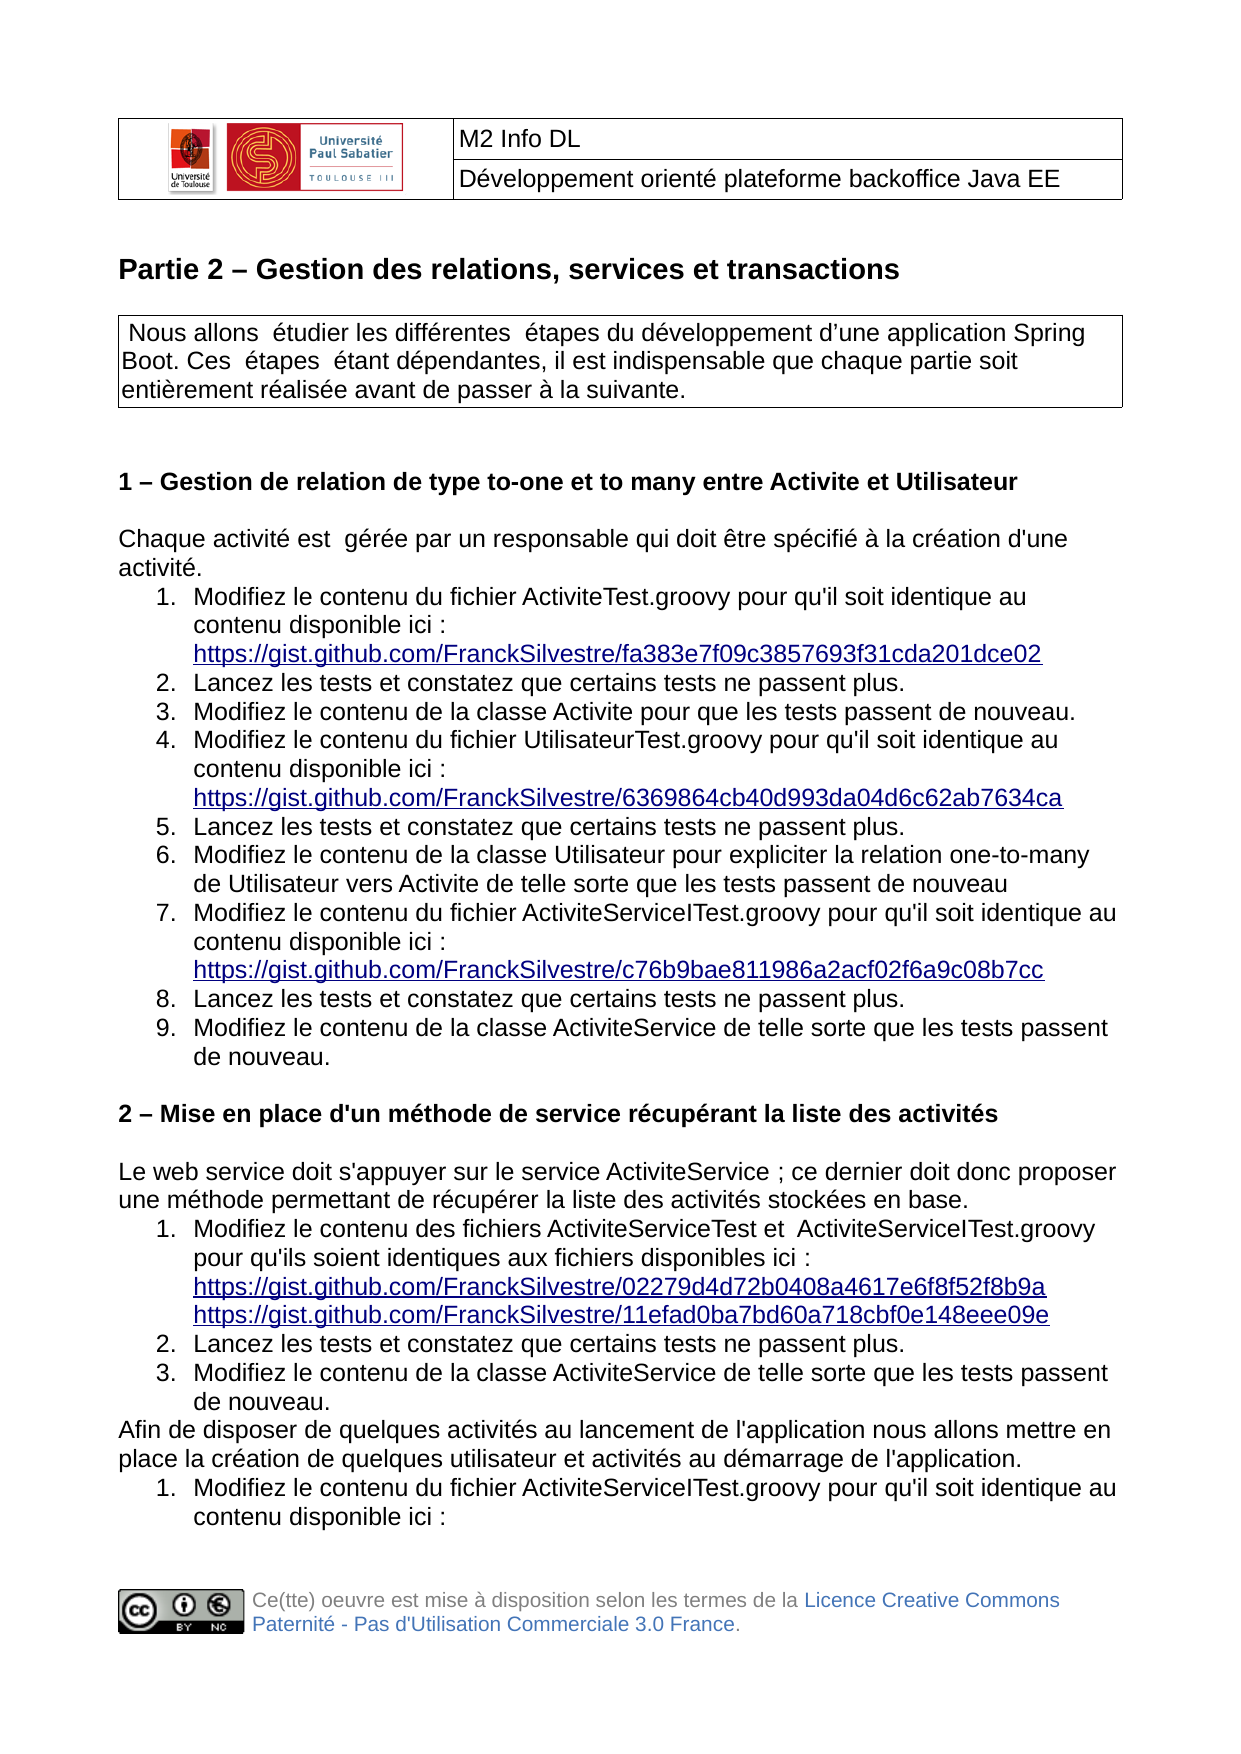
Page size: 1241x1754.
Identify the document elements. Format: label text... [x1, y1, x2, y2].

list https://gist.github.com/FranckSilvestre/c76b9bae811986a2acf02f6a9c08b7cc [156, 955, 1122, 984]
text Nous allons étudier les différentes étapes du développement d’une application Spring Boot. Ces étapes étant dépendantes, il est indispensable que chaque partie soit entièrement réalisée avant de passer à la suivante. [119, 316, 1122, 407]
text 2 – Mise en place d'un méthode de service récupérant la liste des activités [118, 1099, 1122, 1128]
list https://gist.github.com/FranckSilvestre/11efad0ba7bd60a718cbf0e148eee09e [156, 1300, 1122, 1329]
list https://gist.github.com/FranckSilvestre/fa383e7f09c3857693f31cda201dce02 [156, 639, 1122, 668]
text Chaque activité est gérée par un responsable qui doit être spécifié à la création d'une activité. [118, 524, 1122, 582]
list Lancez les tests et constatez que certains tests ne passent plus. [156, 1329, 1122, 1358]
text 1 – Gestion de relation de type to-one et to many entre Activite et Utilisateur [118, 467, 1122, 495]
picture [118, 1589, 245, 1634]
list https://gist.github.com/FranckSilvestre/02279d4d72b0408a4617e6f8f52f8b9a [156, 1272, 1122, 1300]
text Partie 2 – Gestion des relations, services et transactions [118, 252, 1122, 286]
list Modifiez le contenu des fichiers ActiviteServiceTest et ActiviteServiceITest.groovy pour qu'ils soient identiques aux fichiers disponibles ici : [156, 1214, 1122, 1272]
list Modifiez le contenu de la classe ActiviteService de telle sorte que les tests passent de nouveau. [156, 1358, 1122, 1415]
text Afin de disposer de quelques activités au lancement de l'application nous allons mettre en place la création de quelques utilisateur et activités au démarrage de l'application. [118, 1415, 1122, 1473]
list Lancez les tests et constatez que certains tests ne passent plus. [156, 984, 1122, 1013]
list Modifiez le contenu du fichier ActiviteServiceITest.groovy pour qu'il soit identique au contenu disponible ici : [156, 898, 1122, 955]
list Modifiez le contenu du fichier ActiviteTest.groovy pour qu'il soit identique au contenu disponible ici : [156, 582, 1122, 639]
text Le web service doit s'appuyer sur le service ActiviteService ; ce dernier doit donc proposer une méthode permettant de récupérer la liste des activités stockées en base. [118, 1157, 1122, 1214]
list Lancez les tests et constatez que certains tests ne passent plus. [156, 812, 1122, 840]
list Modifiez le contenu du fichier UtilisateurTest.groovy pour qu'il soit identique au contenu disponible ici : [156, 725, 1122, 783]
picture [164, 123, 407, 195]
list Lancez les tests et constatez que certains tests ne passent plus. [156, 668, 1122, 697]
list Modifiez le contenu de la classe ActiviteService de telle sorte que les tests passent de nouveau. [156, 1013, 1122, 1070]
list Modifiez le contenu du fichier ActiviteServiceITest.groovy pour qu'il soit identique au contenu disponible ici : [156, 1473, 1122, 1530]
list Modifiez le contenu de la classe Utilisateur pour expliciter la relation one-to-many de Utilisateur vers Activite de telle sorte que les tests passent de nouveau [156, 840, 1122, 898]
list Modifiez le contenu de la classe Activite pour que les tests passent de nouveau. [156, 697, 1122, 725]
list https://gist.github.com/FranckSilvestre/6369864cb40d993da04d6c62ab7634ca [156, 783, 1122, 812]
